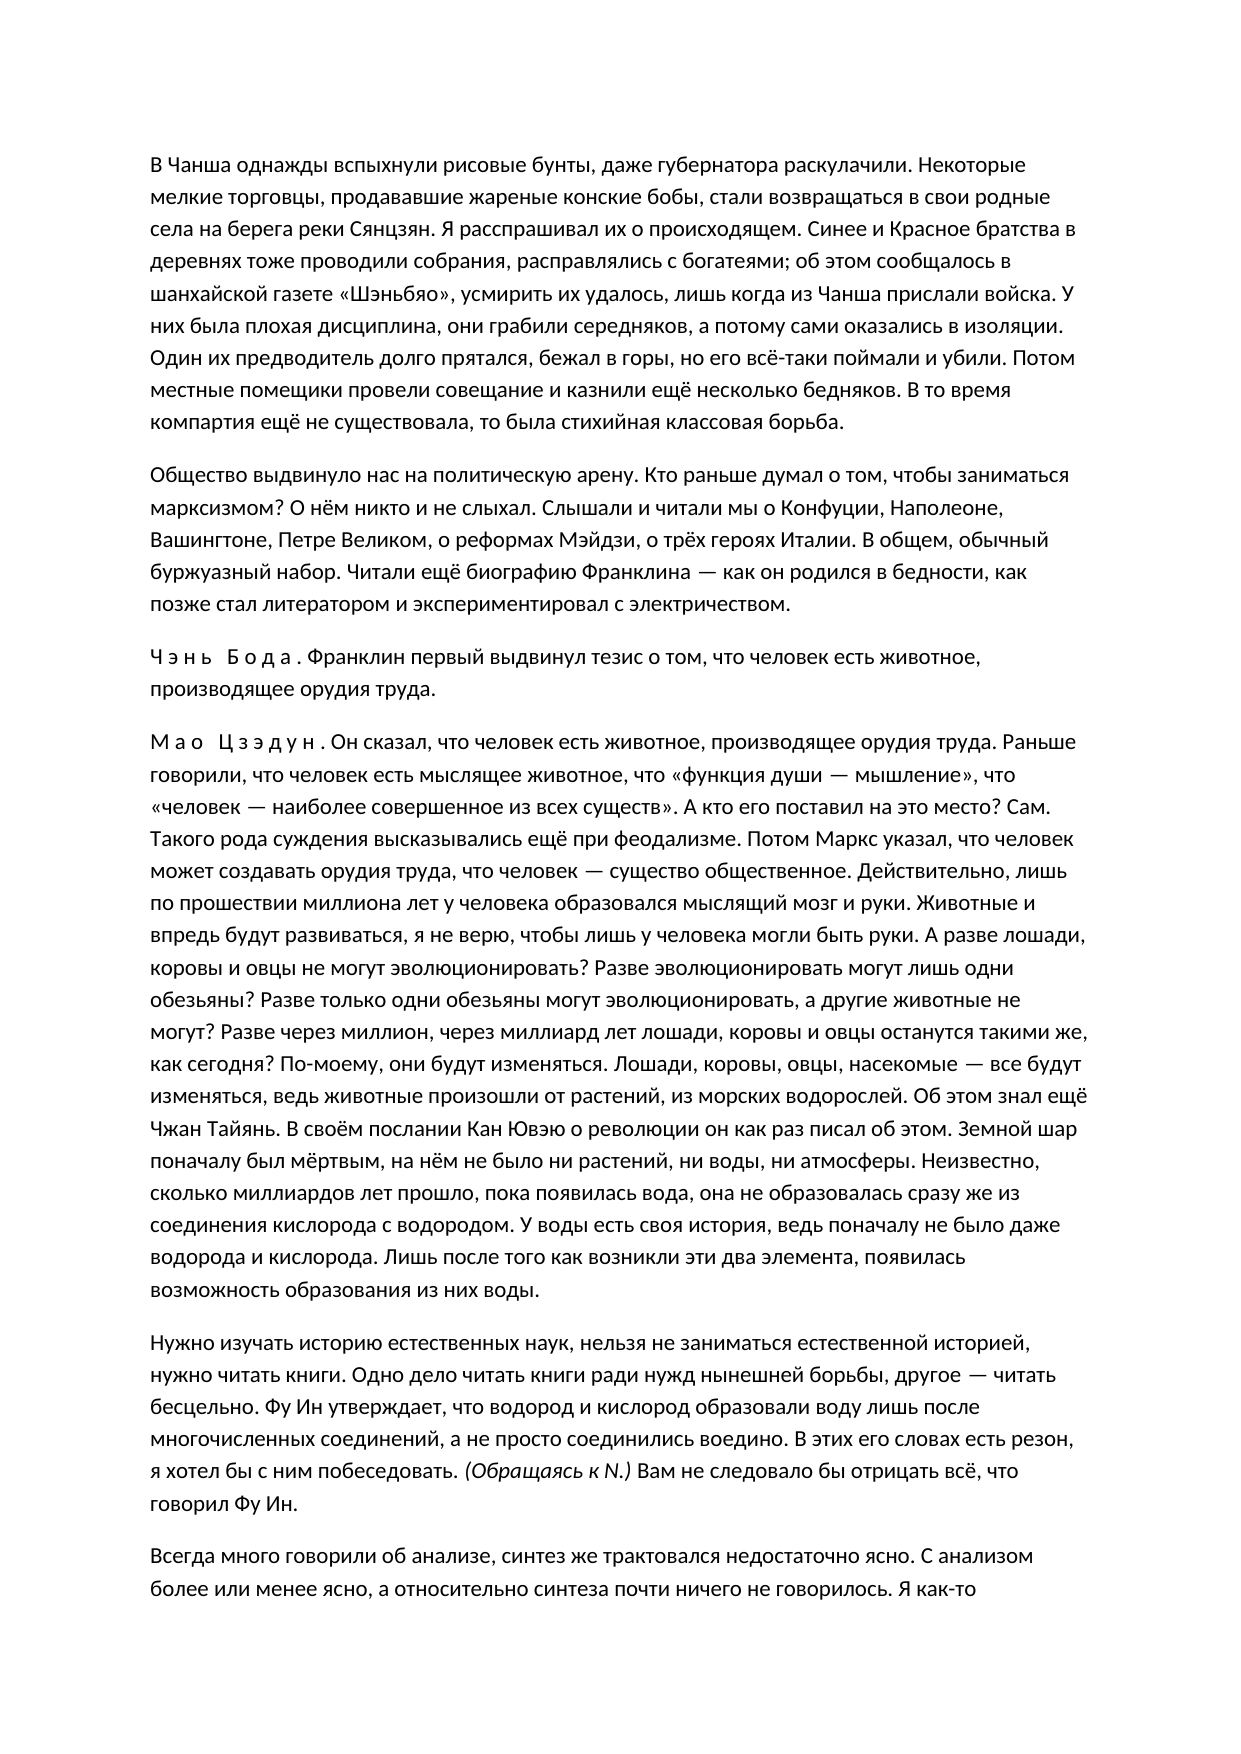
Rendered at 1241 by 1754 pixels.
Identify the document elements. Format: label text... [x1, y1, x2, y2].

text Всегда много говорили об анализе, синтез же трактовался недостаточно ясно. С анализом более или менее ясно, а относительно синтеза почти ничего не говорилось. Я как-то [150, 1542, 1091, 1602]
text В Чанша однажды вспыхнули рисовые бунты, даже губернатора раскулачили. Некоторые мелкие торговцы, продававшие жареные конские бобы, стали возвращаться в свои родные села на берега реки Сянцзян. Я расспрашивал их о происходящем. Синее и Красное братства в деревнях тоже проводили собрания, расправлялись с богатеями; об этом сообщалось в шанхайской газете «Шэньбяо», усмирить их удалось, лишь когда из Чанша прислали войска. У них была плохая дисциплина, они грабили середняков, а потому сами оказались в изоляции. Один их предводитель долго прятался, бежал в горы, но его всё-таки поймали и убили. Потом местные помещики провели совещание и казнили ещё несколько бедняков. В то время компартия ещё не существовала, то была стихийная классовая борьба. [150, 150, 1091, 436]
text Чэнь Бода. Франклин первый выдвинул тезис о том, что человек есть животное, производящее орудия труда. [150, 642, 1091, 702]
text Общество выдвинуло нас на политическую арену. Кто раньше думал о том, чтобы заниматься марксизмом? О нём никто и не слыхал. Слышали и читали мы о Конфуции, Наполеоне, Вашингтоне, Петре Великом, о реформах Мэйдзи, о трёх героях Италии. В общем, обычный буржуазный набор. Читали ещё биографию Франклина — как он родился в бедности, как позже стал литератором и экспериментировал с электричеством. [150, 461, 1091, 617]
text Мао Цзэдун. Он сказал, что человек есть животное, производящее орудия труда. Раньше говорили, что человек есть мыслящее животное, что «функция души — мышление», что «человек — наиболее совершенное из всех существ». А кто его поставил на это место? Сам. Такого рода суждения высказывались ещё при феодализме. Потом Маркс указал, что человек может создавать орудия труда, что человек — существо общественное. Действительно, лишь по прошествии миллиона лет у человека образовался мыслящий мозг и руки. Животные и впредь будут развиваться, я не верю, чтобы лишь у человека могли быть руки. А разве лошади, коровы и овцы не могут эволюционировать? Разве эволюционировать могут лишь одни обезьяны? Разве только одни обезьяны могут эволюционировать, а другие животные не могут? Разве через миллион, через миллиард лет лошади, коровы и овцы останутся такими же, как сегодня? По-моему, они будут изменяться. Лошади, коровы, овцы, насекомые — все будут изменяться, ведь животные произошли от растений, из морских водорослей. Об этом знал ещё Чжан Тайянь. В своём послании Кан Ювэю о революции он как раз писал об этом. Земной шар поначалу был мёртвым, на нём не было ни растений, ни воды, ни атмосферы. Неизвестно, сколько миллиардов лет прошло, пока появилась вода, она не образовалась сразу же из соединения кислорода с водородом. У воды есть своя история, ведь поначалу не было даже водорода и кислорода. Лишь после того как возникли эти два элемента, появилась возможность образования из них воды. [150, 727, 1091, 1303]
text Нужно изучать историю естественных наук, нельзя не заниматься естественной историей, нужно читать книги. Одно дело читать книги ради нужд нынешней борьбы, другое — читать бесцельно. Фу Ин утверждает, что водород и кислород образовали воду лишь после многочисленных соединений, а не просто соединились воедино. В этих его словах есть резон, я хотел бы с ним побеседовать. (Обращаясь к N.) Вам не следовало бы отрицать всё, что говорил Фу Ин. [150, 1328, 1091, 1517]
